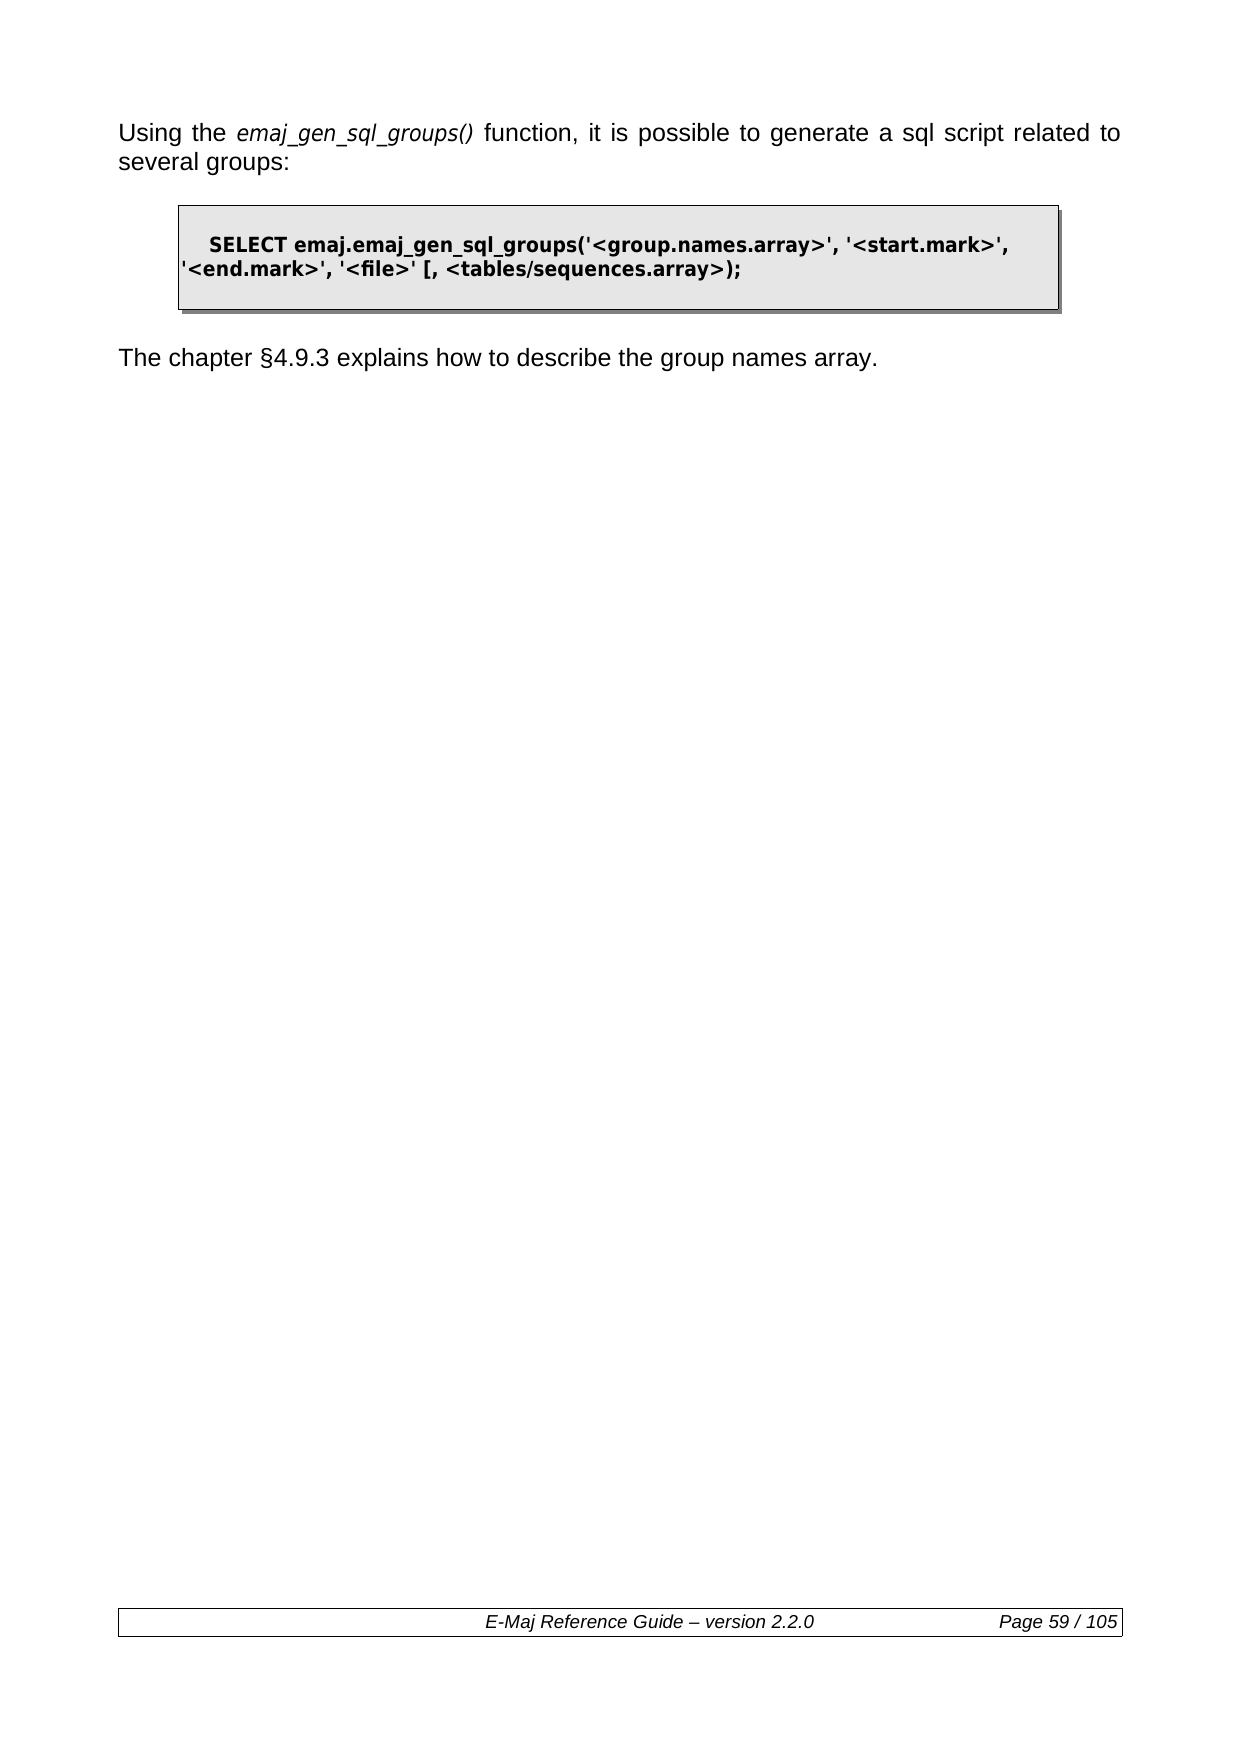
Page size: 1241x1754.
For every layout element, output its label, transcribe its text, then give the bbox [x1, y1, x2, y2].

text SELECT emaj.emaj_gen_sql_groups('<group.names.array>', '<start.mark>', '<end.mark>', '<file>' [, <tables/sequences.array>); [179, 230, 1058, 279]
text The chapter §4.9.3 explains how to describe the group names array. [118, 343, 1122, 372]
text Using the emaj_gen_sql_groups() function, it is possible to generate a sql script related to several groups: [118, 118, 1122, 176]
